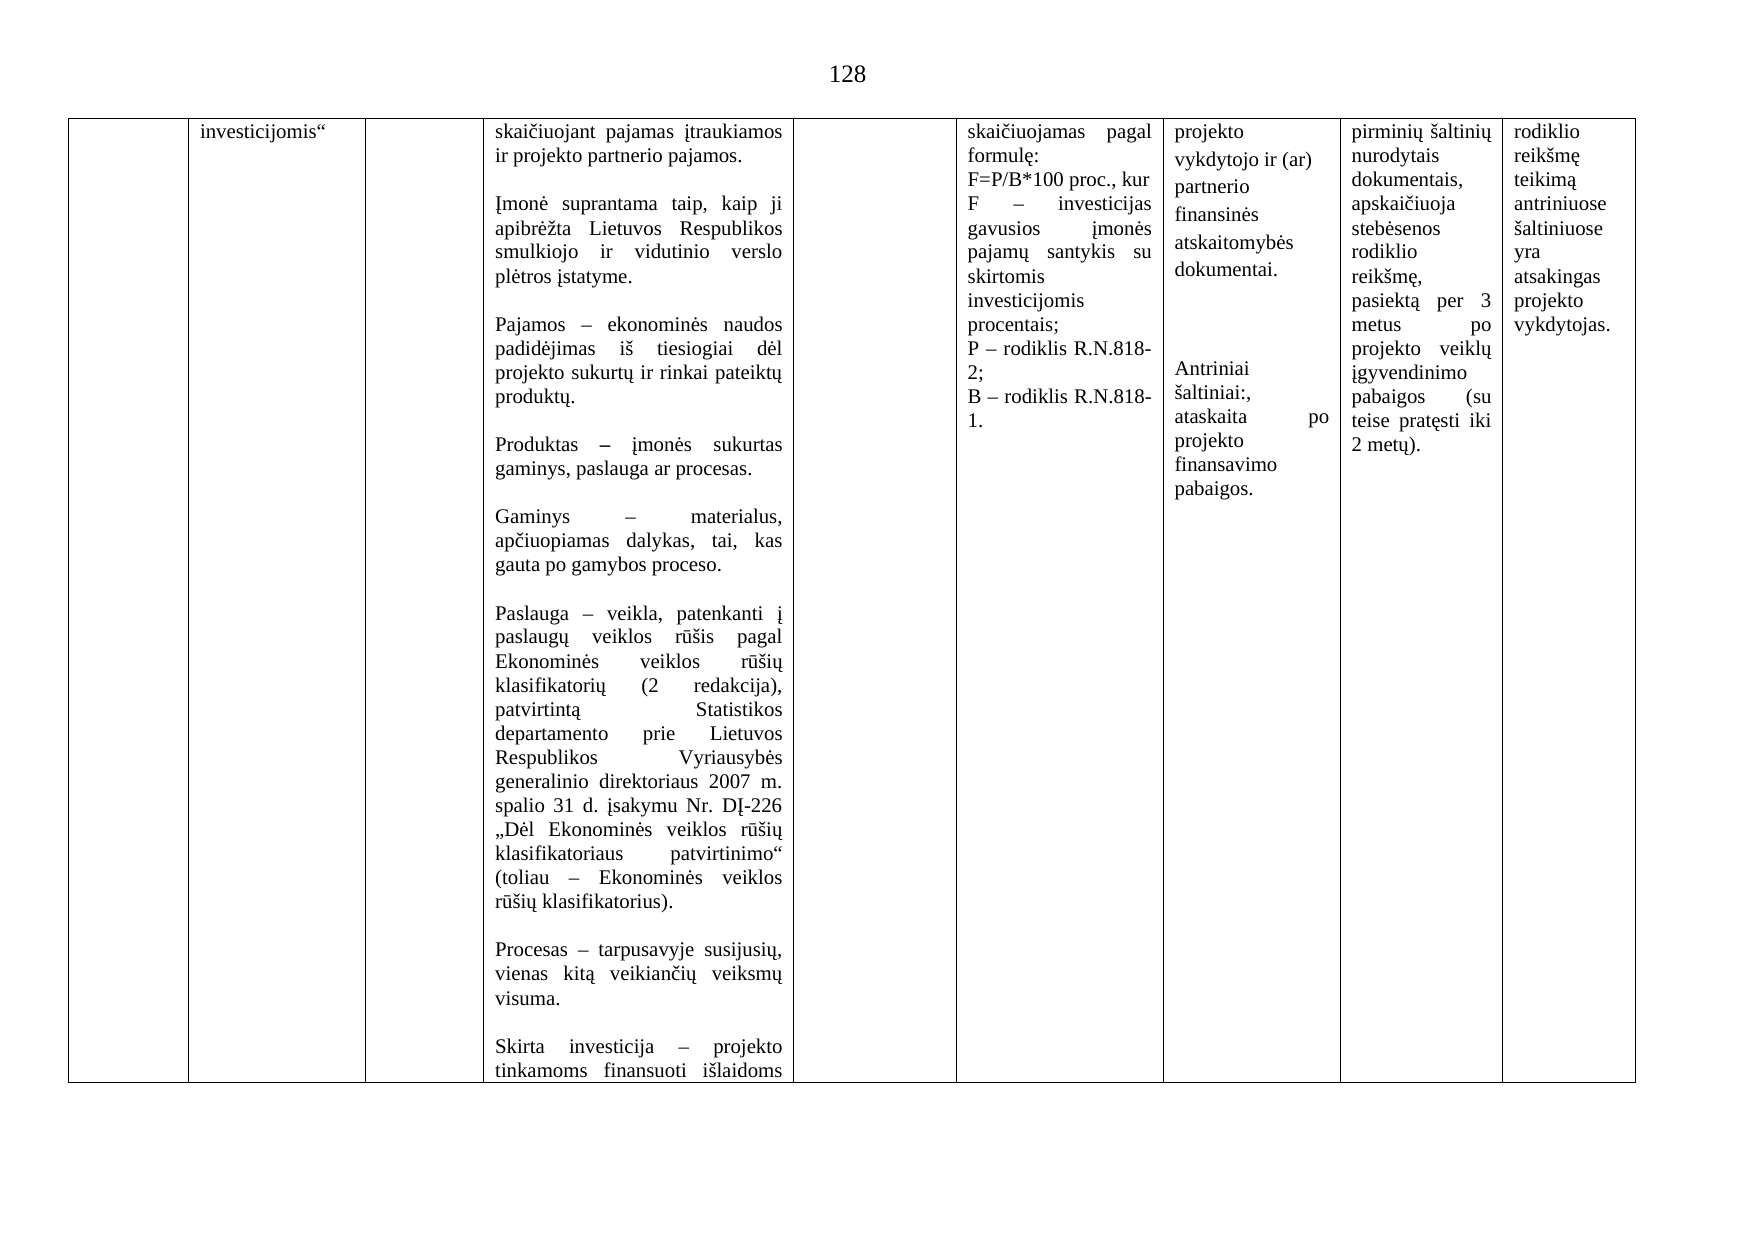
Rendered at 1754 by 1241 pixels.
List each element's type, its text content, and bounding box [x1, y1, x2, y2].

table_cell [366, 119, 483, 1082]
table_cell investicijomis“ [189, 119, 365, 1082]
table_cell pirminių šaltinių nurodytais dokumentais, apskaičiuoja stebėsenos rodiklio reikšmę, pasiektą per 3 metus po projekto veiklų įgyvendinimo pabaigos (su teise pratęsti iki 2 metų). [1341, 119, 1502, 1082]
table_cell [69, 119, 188, 1082]
table_cell [794, 119, 956, 1082]
table_cell rodiklio reikšmę teikimą antriniuose šaltiniuose yra atsakingas projekto vykdytojas. [1503, 119, 1635, 1082]
table_cell skaičiuojamas pagal formulę: F=P/B*100 proc., kur F – investicijas gavusios įmonės pajamų santykis su skirtomis investicijomis procentais; P – rodiklis R.N.818-2; B – rodiklis R.N.818-1. [957, 119, 1163, 1082]
table_cell skaičiuojant pajamas įtraukiamos ir projekto partnerio pajamos. Įmonė suprantama taip, kaip ji apibrėžta Lietuvos Respublikos smulkiojo ir vidutinio verslo plėtros įstatyme. Pajamos – ekonominės naudos padidėjimas iš tiesiogiai dėl projekto sukurtų ir rinkai pateiktų produktų. Produktas – įmonės sukurtas gaminys, paslauga ar procesas. Gaminys – materialus, apčiuopiamas dalykas, tai, kas gauta po gamybos proceso. Paslauga – veikla, patenkanti į paslaugų veiklos rūšis pagal Ekonominės veiklos rūšių klasifikatorių (2 redakcija), patvirtintą Statistikos departamento prie Lietuvos Respublikos Vyriausybės generalinio direktoriaus 2007 m. spalio 31 d. įsakymu Nr. DĮ-226 „Dėl Ekonominės veiklos rūšių klasifikatoriaus patvirtinimo“ (toliau – Ekonominės veiklos rūšių klasifikatorius). Procesas – tarpusavyje susijusių, vienas kitą veikiančių veiksmų visuma. Skirta investicija – projekto tinkamoms finansuoti išlaidoms [484, 119, 793, 1082]
table_cell projekto vykdytojo ir (ar) partnerio finansinės atskaitomybės dokumentai. Antriniai šaltiniai:, ataskaita po projekto finansavimo pabaigos. [1164, 119, 1340, 1082]
